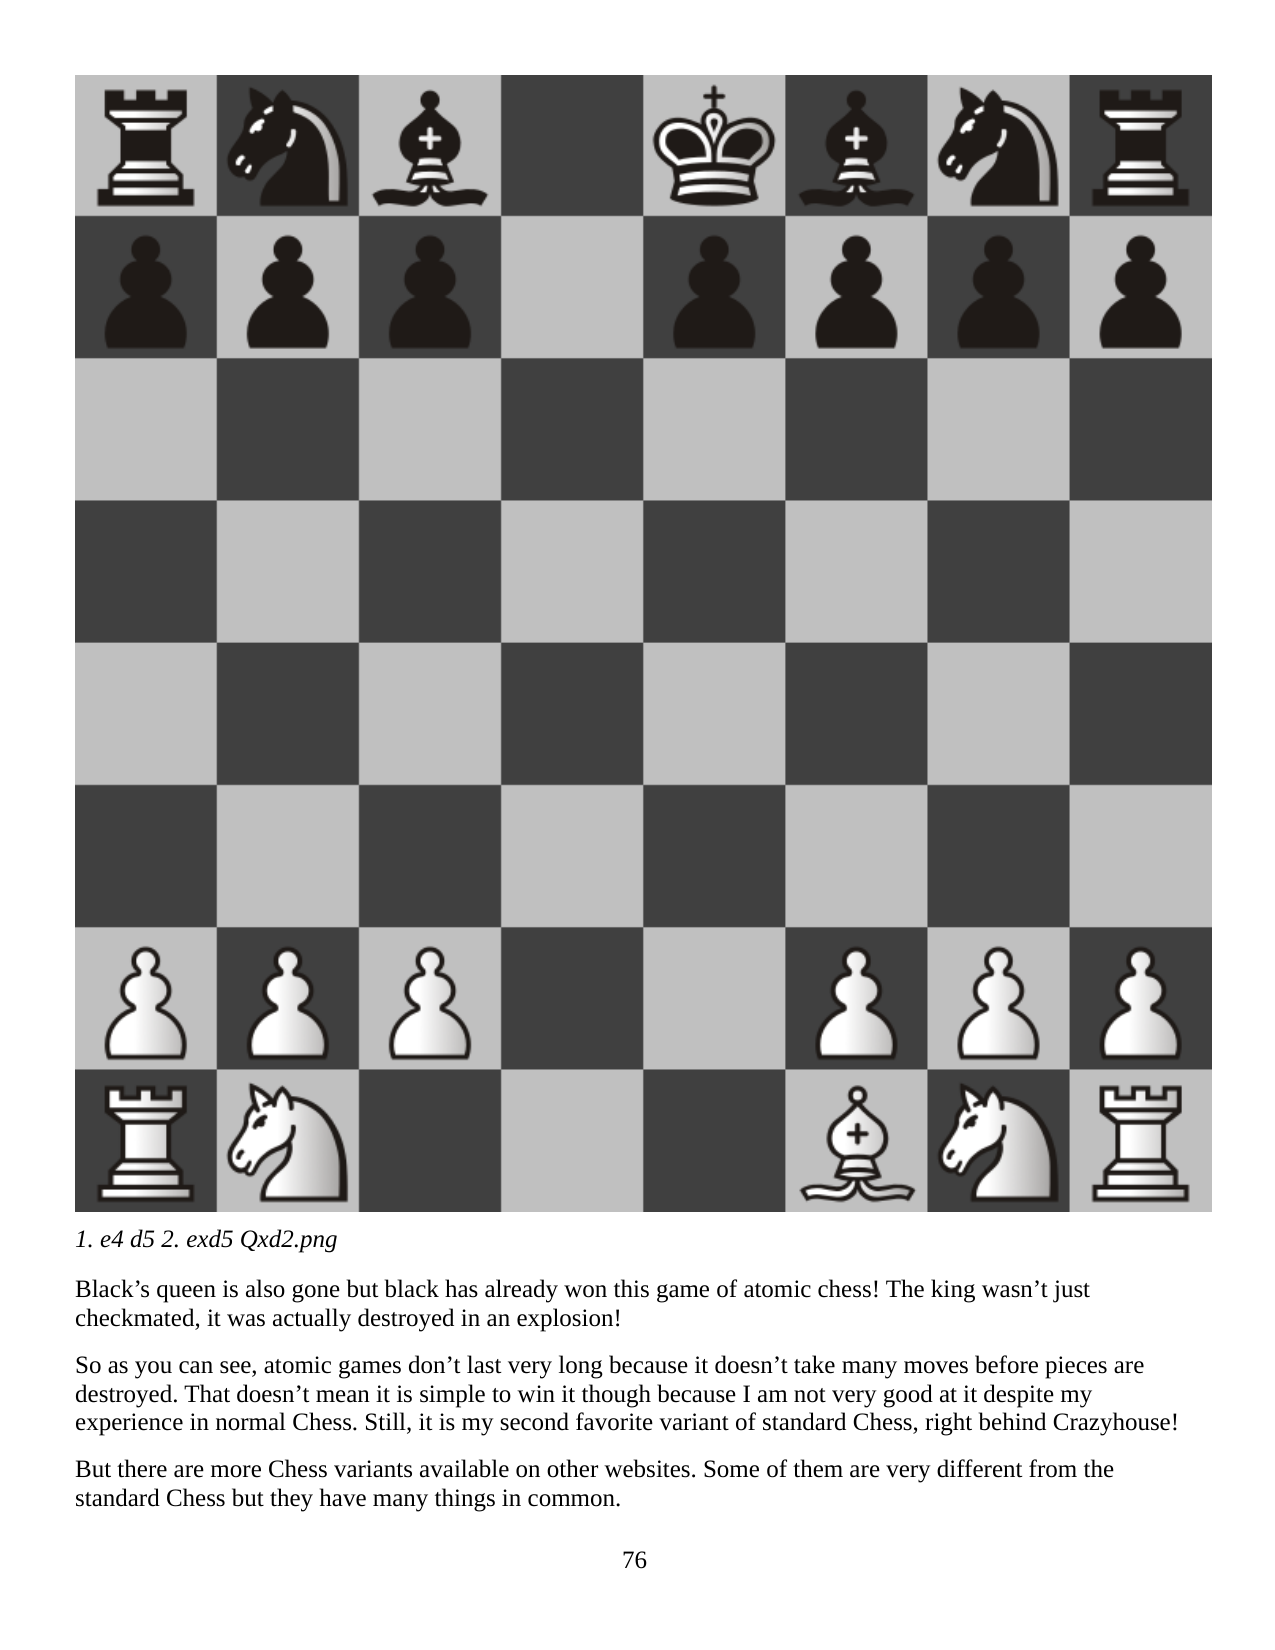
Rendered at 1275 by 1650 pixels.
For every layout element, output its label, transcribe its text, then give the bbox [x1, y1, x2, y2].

text Black’s queen is also gone but black has already won this game of atomic chess! The king wasn’t just checkmated, it was actually destroyed in an explosion! [75, 1274, 1200, 1332]
text So as you can see, atomic games don’t last very long because it doesn’t take many moves before pieces are destroyed. That doesn’t mean it is simple to win it though because I am not very good at it despite my experience in normal Chess. Still, it is my second favorite variant of standard Chess, right behind Crazyhouse! [75, 1350, 1200, 1436]
picture [75, 75, 1212, 1212]
text But there are more Chess variants available on other websites. Some of them are very different from the standard Chess but they have many things in common. [75, 1454, 1200, 1512]
text 1. e4 d5 2. exd5 Qxd2.png [75, 1224, 1200, 1253]
